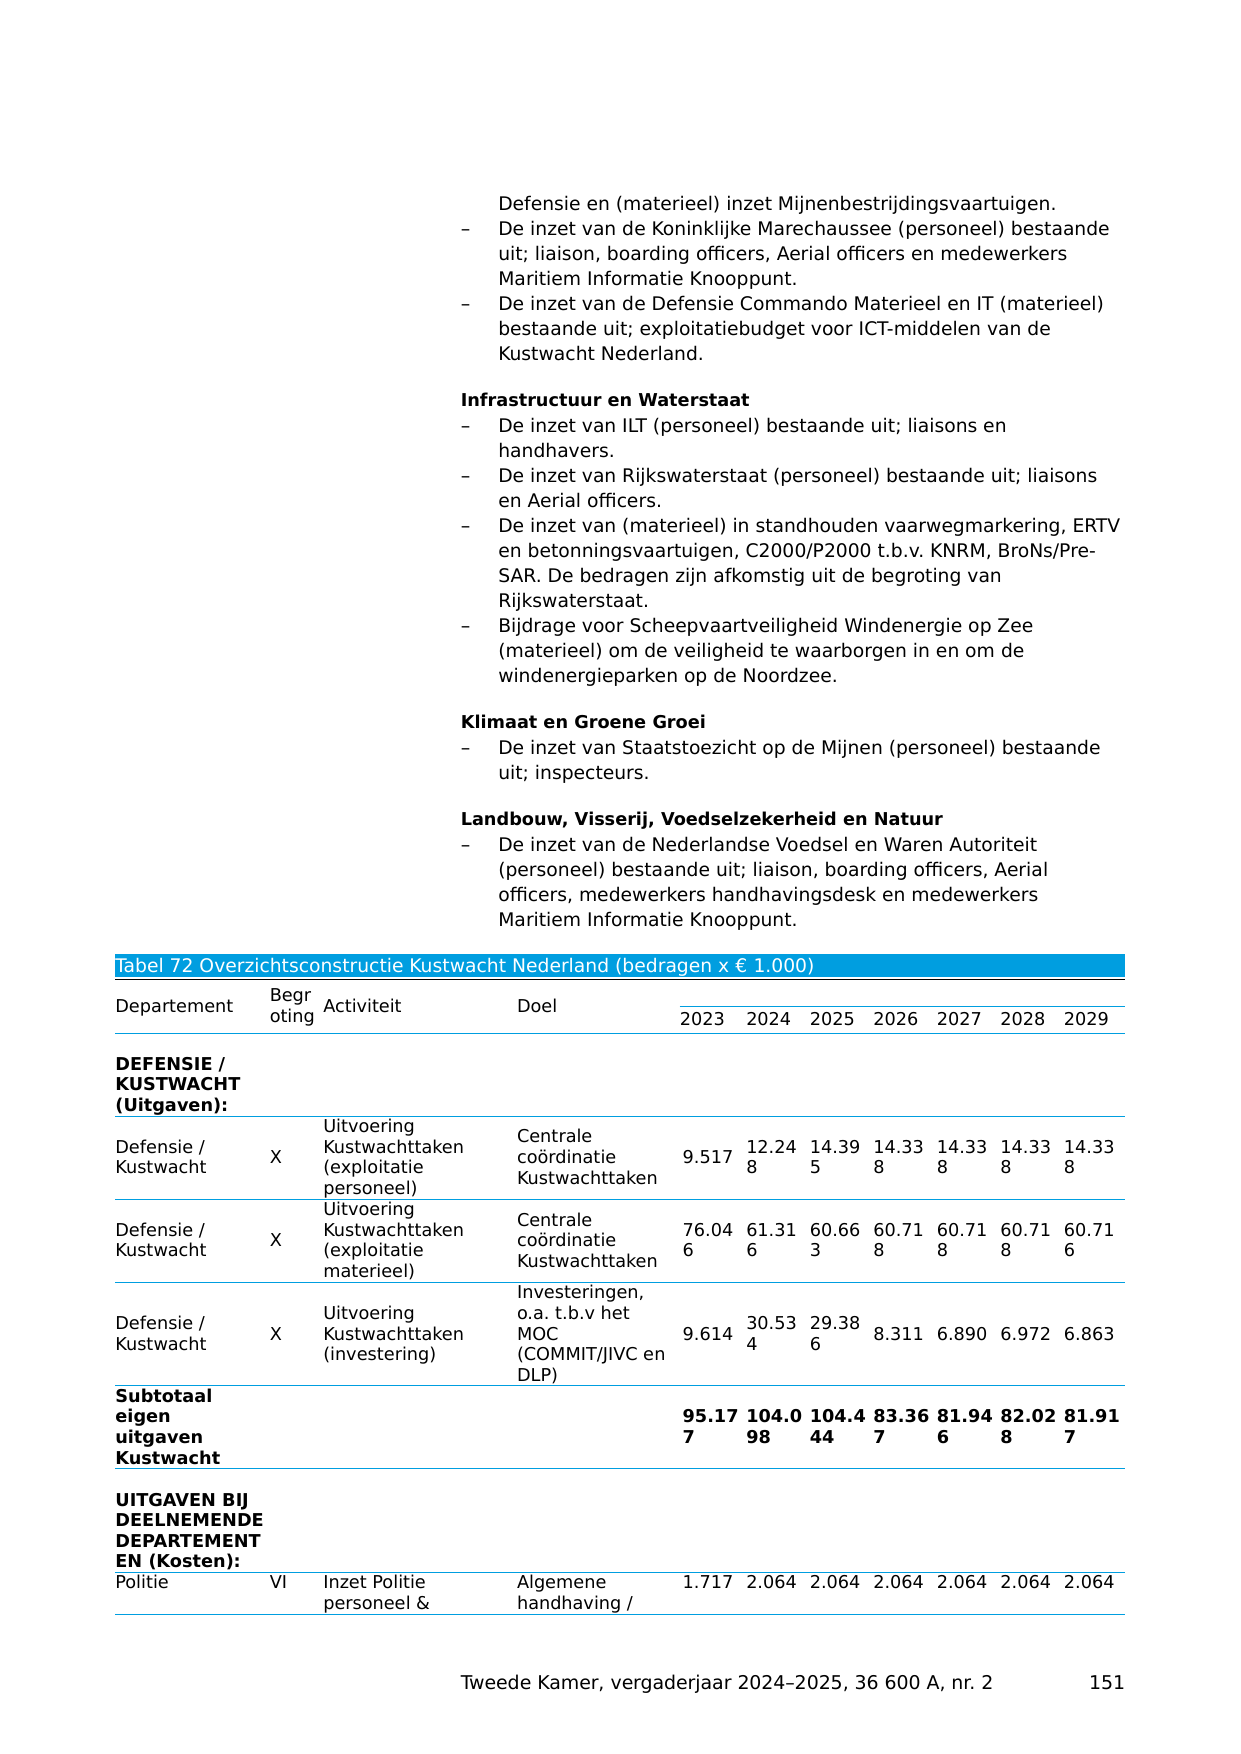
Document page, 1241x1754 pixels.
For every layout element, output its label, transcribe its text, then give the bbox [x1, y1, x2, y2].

table_cell [514, 1469, 679, 1489]
table_cell 2023 [680, 1007, 743, 1033]
table_cell 81.917 [1061, 1386, 1125, 1468]
table_cell X [267, 1200, 320, 1282]
table_cell UITGAVEN BIJ DEELNEMENDE DEPARTEMENTEN (Kosten): [115, 1490, 267, 1572]
table_cell Investeringen, o.a. t.b.v het MOC (COMMIT/JIVC en DLP) [514, 1283, 679, 1385]
table_cell [807, 1469, 870, 1489]
table_cell 2.064 [807, 1573, 870, 1614]
table_cell 30.534 [743, 1283, 807, 1385]
table_cell 60.718 [934, 1200, 997, 1282]
table_cell [934, 1054, 997, 1116]
table_cell Inzet Politie personeel & [320, 1573, 514, 1614]
table_cell 2.064 [870, 1573, 934, 1614]
table_cell [514, 1054, 679, 1116]
list De inzet van ILT (personeel) bestaande uit; liaisons en handhavers. [461, 413, 1125, 463]
table_cell Begroting [267, 980, 320, 1033]
table_cell X [267, 1117, 320, 1199]
table_cell [1061, 1490, 1125, 1572]
table_cell 104.444 [807, 1386, 870, 1468]
table_cell [267, 1490, 320, 1572]
table_cell [997, 1054, 1061, 1116]
table_cell VI [267, 1573, 320, 1614]
table_cell 2.064 [1061, 1573, 1125, 1614]
table_cell 6.863 [1061, 1283, 1125, 1385]
table_cell [870, 1490, 934, 1572]
table_cell [743, 1469, 807, 1489]
table_cell [997, 1469, 1061, 1489]
table_cell Subtotaal eigen uitgaven Kustwacht [115, 1386, 267, 1468]
table_cell 60.718 [870, 1200, 934, 1282]
table_cell 76.046 [680, 1200, 743, 1282]
table_cell Activiteit [320, 980, 514, 1033]
table_cell 61.316 [743, 1200, 807, 1282]
table_cell [320, 1054, 514, 1116]
table_cell [743, 1054, 807, 1116]
table_cell 2029 [1061, 1007, 1125, 1033]
table_cell [743, 1034, 807, 1054]
table_cell [997, 1034, 1061, 1054]
table_cell [320, 1034, 514, 1054]
table_cell [514, 1034, 679, 1054]
table_cell [870, 1054, 934, 1116]
table_cell 83.367 [870, 1386, 934, 1468]
table_cell 2024 [743, 1007, 807, 1033]
table_cell 9.517 [680, 1117, 743, 1199]
list Bijdrage voor Scheepvaartveiligheid Windenergie op Zee (materieel) om de veiligheid te waarborgen in en om de windenergieparken op de Noordzee. [461, 613, 1125, 688]
table_cell Uitvoering Kustwachttaken (exploitatie materieel) [320, 1200, 514, 1282]
table_cell 60.718 [997, 1200, 1061, 1282]
table_cell Centrale coördinatie Kustwachttaken [514, 1200, 679, 1282]
list De inzet van de Defensie Commando Materieel en IT (materieel) bestaande uit; exploitatiebudget voor ICT-middelen van de Kustwacht Nederland. [461, 291, 1125, 366]
table_cell Uitvoering Kustwachttaken (investering) [320, 1283, 514, 1385]
table_cell [267, 1054, 320, 1116]
table_cell [680, 1054, 743, 1116]
list De inzet van Rijkswaterstaat (personeel) bestaande uit; liaisons en Aerial officers. [461, 463, 1125, 513]
table_cell 2026 [870, 1007, 934, 1033]
list De inzet van Staatstoezicht op de Mijnen (personeel) bestaande uit; inspecteurs. [461, 735, 1125, 785]
table_cell [115, 1469, 267, 1489]
table_cell [807, 1034, 870, 1054]
table_cell [934, 1034, 997, 1054]
table_cell [934, 1469, 997, 1489]
table_cell [1061, 1469, 1125, 1489]
table_cell Uitvoering Kustwachttaken (exploitatie personeel) [320, 1117, 514, 1199]
table_cell 14.338 [1061, 1117, 1125, 1199]
table_cell [807, 1490, 870, 1572]
table_cell Politie [115, 1573, 267, 1614]
table_cell [267, 1034, 320, 1054]
table_cell [680, 1034, 743, 1054]
table_cell [807, 1054, 870, 1116]
table_cell [870, 1469, 934, 1489]
table_cell Algemene handhaving / [514, 1573, 679, 1614]
table_cell 2.064 [934, 1573, 997, 1614]
text Infrastructuur en Waterstaat [461, 388, 1125, 411]
text Klimaat en Groene Groei [461, 710, 1125, 733]
table_cell 60.663 [807, 1200, 870, 1282]
table_cell 60.716 [1061, 1200, 1125, 1282]
table_cell [680, 980, 1125, 1006]
table_cell 14.395 [807, 1117, 870, 1199]
table_cell 12.248 [743, 1117, 807, 1199]
table_cell [320, 1490, 514, 1572]
table_cell 14.338 [934, 1117, 997, 1199]
table_cell [870, 1034, 934, 1054]
table_cell [115, 1034, 267, 1054]
table_cell Doel [514, 980, 679, 1033]
table_cell [267, 1469, 320, 1489]
table_cell 2028 [997, 1007, 1061, 1033]
table_cell [267, 1386, 320, 1468]
table_cell 2027 [934, 1007, 997, 1033]
table_cell [1061, 1054, 1125, 1116]
table_cell Defensie / Kustwacht [115, 1200, 267, 1282]
text Landbouw, Visserij, Voedselzekerheid en Natuur [461, 807, 1125, 829]
table_cell [997, 1490, 1061, 1572]
table_cell [514, 1386, 679, 1468]
table_cell Defensie / Kustwacht [115, 1117, 267, 1199]
table_cell 104.098 [743, 1386, 807, 1468]
table_cell [320, 1469, 514, 1489]
list Defensie en (materieel) inzet Mijnenbestrijdingsvaartuigen. [461, 191, 1125, 216]
table_cell 8.311 [870, 1283, 934, 1385]
table_cell DEFENSIE / KUSTWACHT (Uitgaven): [115, 1054, 267, 1116]
table_cell 81.946 [934, 1386, 997, 1468]
table_cell 95.177 [680, 1386, 743, 1468]
table_cell [680, 1469, 743, 1489]
table_cell [320, 1386, 514, 1468]
table_cell 2.064 [997, 1573, 1061, 1614]
table_cell [514, 1490, 679, 1572]
table_cell 6.972 [997, 1283, 1061, 1385]
table_cell 14.338 [870, 1117, 934, 1199]
table_cell [934, 1490, 997, 1572]
list De inzet van de Koninklijke Marechaussee (personeel) bestaande uit; liaison, boarding officers, Aerial officers en medewerkers Maritiem Informatie Knooppunt. [461, 216, 1125, 291]
table_cell 2.064 [743, 1573, 807, 1614]
table_cell [743, 1490, 807, 1572]
table_cell 6.890 [934, 1283, 997, 1385]
table_cell [680, 1490, 743, 1572]
table_cell [1061, 1034, 1125, 1054]
list De inzet van (materieel) in standhouden vaarwegmarkering, ERTV en betonningsvaartuigen, C2000/P2000 t.b.v. KNRM, BroNs/Pre-SAR. De bedragen zijn afkomstig uit de begroting van Rijkswaterstaat. [461, 513, 1125, 613]
table_cell 9.614 [680, 1283, 743, 1385]
table_cell Defensie / Kustwacht [115, 1283, 267, 1385]
table_cell X [267, 1283, 320, 1385]
table_cell 2025 [807, 1007, 870, 1033]
table_cell 1.717 [680, 1573, 743, 1614]
table_cell Departement [115, 980, 267, 1033]
table_cell Centrale coördinatie Kustwachttaken [514, 1117, 679, 1199]
table_cell 82.028 [997, 1386, 1061, 1468]
table_cell 29.386 [807, 1283, 870, 1385]
list De inzet van de Nederlandse Voedsel en Waren Autoriteit (personeel) bestaande uit; liaison, boarding officers, Aerial officers, medewerkers handhavingsdesk en medewerkers Maritiem Informatie Knooppunt. [461, 832, 1125, 932]
table_cell 14.338 [997, 1117, 1061, 1199]
